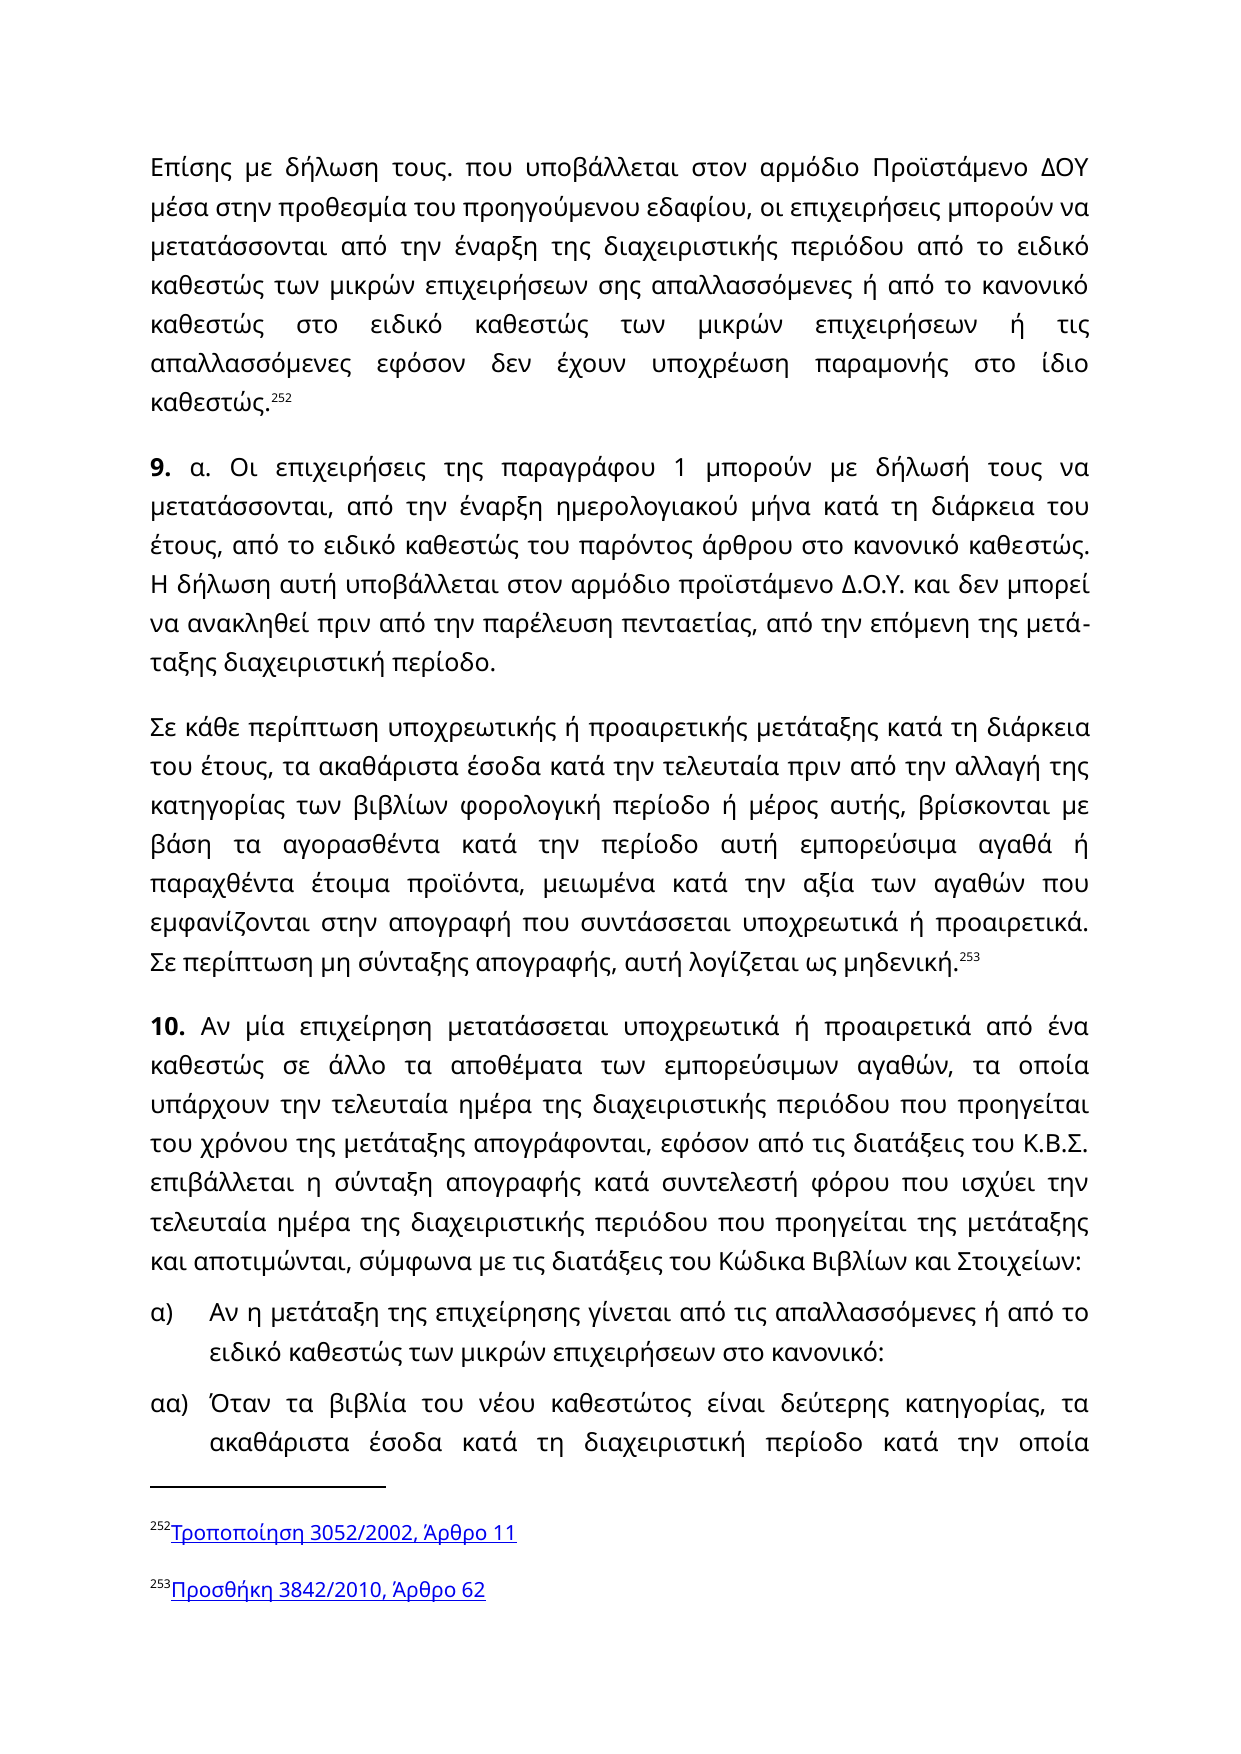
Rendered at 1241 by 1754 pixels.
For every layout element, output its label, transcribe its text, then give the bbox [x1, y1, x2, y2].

text Προσθήκη 3842/2010, Άρθρο 62 [150, 1576, 1090, 1604]
text Σε κάθε περίπτωση υποχρεωτικής ή προαιρετικής με­τάταξης κατά τη διάρκεια του έτους, τα ακαθάριστα έσο­δα κατά την τελευταία πριν από την αλλαγή της κατηγο­ρίας των βιβλίων φορολογική περίοδο ή μέρος αυτής, βρίσκονται με βάση τα αγορασθέντα κατά την περίοδο αυτή εμπορεύσιμα αγαθά ή παραχθέντα έτοιμα προϊό­ντα, μειωμένα κατά την αξία των αγαθών που εμφανίζο­νται στην απογραφή που συντάσσεται υποχρεωτικά ή προαιρετικά. Σε περίπτωση μη σύνταξης απογραφής, αυ­τή λογίζεται ως μηδενική. [150, 709, 1090, 978]
list α) Αν η μετάταξη της επιχείρησης γίνεται από τις απαλλασσόμενες ή από το ειδικό καθεστώς των μικρών επιχειρήσεων στο κανονικό: [150, 1295, 1090, 1368]
text 9. α. Οι επιχειρήσεις της παραγράφου 1 μπορούν με δήλωσή τους να μετατάσσονται, από την έναρξη ημερο­λογιακού μήνα κατά τη διάρκεια του έτους, από το ειδικό καθεστώς του παρόντος άρθρου στο κανονικό καθε­στώς. Η δήλωση αυτή υποβάλλεται στον αρμόδιο προϊ­στάμενο Δ.Ο.Υ. και δεν μπορεί να ανακληθεί πριν από την παρέλευση πενταετίας, από την επόμενη της μετά­ταξης διαχειριστική περίοδο. [150, 449, 1090, 679]
text 10. Αν μία επιχείρηση μετατάσσεται υποχρεωτικά ή προαιρετικά από ένα καθεστώς σε άλλο τα αποθέματα των εμπορεύσιμων αγαθών, τα οποία υπάρχουν την τελευταία ημέρα της διαχειριστικής περιόδου που προηγείται του χρόνου της μετάταξης απογράφονται, εφόσον από τις διατάξεις του Κ.Β.Σ. επιβάλλεται η σύνταξη απογραφής κατά συντελεστή φόρου που ισχύει την τελευταία ημέρα της διαχειριστικής περιόδου που προηγείται της μετάταξης και αποτιμώνται, σύμφωνα με τις διατάξεις του Κώδικα Βιβλίων και Στοιχείων: [150, 1008, 1090, 1277]
text Επίσης με δήλωση τους. που υποβάλλεται στον αρμόδιο Προϊστάμενο ΔΟΥ μέσα στην προθεσμία του προηγούμενου εδαφίου, οι επιχειρήσεις μπορούν να μετατάσσονται από την έναρξη της διαχειριστικής περιόδου από το ειδικό καθεστώς των μικρών επιχειρήσεων σης απαλλασσόμενες ή από το κανονικό καθεστώς στο ειδικό καθεστώς των μικρών επιχειρήσεων ή τις απαλλασσόμενες εφόσον δεν έχουν υποχρέωση παραμονής στο ίδιο καθεστώς. [150, 150, 1090, 419]
list αα) Όταν τα βιβλία του νέου καθεστώτος είναι δεύτερης κατηγορίας, τα ακαθάριστα έσοδα κατά τη διαχειριστική περίοδο κατά την οποία [150, 1386, 1090, 1459]
text Τροποποίηση 3052/2002, Άρθρο 11 [150, 1518, 1090, 1546]
